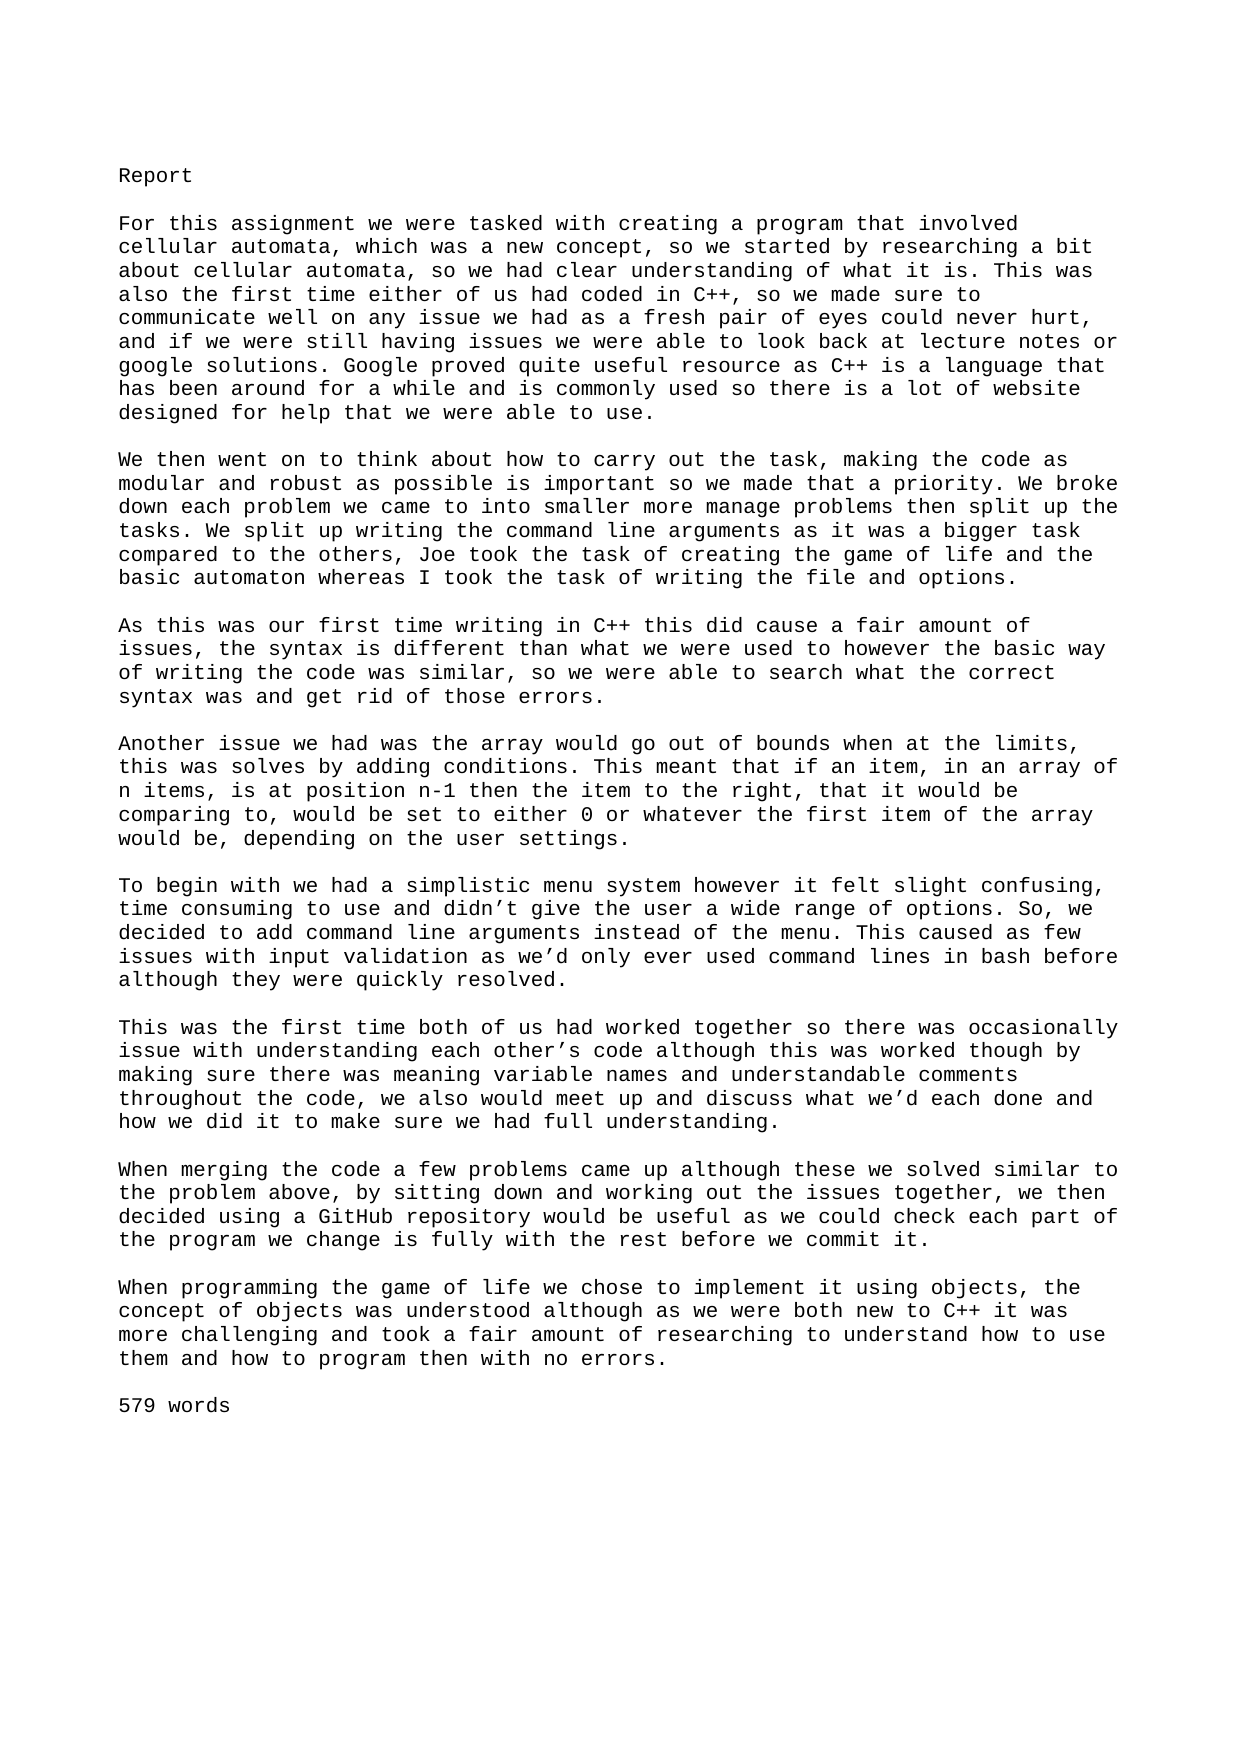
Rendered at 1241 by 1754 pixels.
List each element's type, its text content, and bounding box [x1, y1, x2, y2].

text To begin with we had a simplistic menu system however it felt slight confusing, time consuming to use and didn’t give the user a wide range of options. So, we decided to add command line arguments instead of the menu. This caused as few issues with input validation as we’d only ever used command lines in bash before although they were quickly resolved. [118, 875, 1122, 993]
text When programming the game of life we chose to implement it using objects, the concept of objects was understood although as we were both new to C++ it was more challenging and took a fair amount of researching to understand how to use them and how to program then with no errors. [118, 1277, 1122, 1371]
text We then went on to think about how to carry out the task, making the code as modular and robust as possible is important so we made that a priority. We broke down each problem we came to into smaller more manage problems then split up the tasks. We split up writing the command line arguments as it was a bigger task compared to the others, Joe took the task of creating the game of life and the basic automaton whereas I took the task of writing the file and options. [118, 449, 1122, 591]
text 579 words [118, 1395, 1122, 1419]
text This was the first time both of us had worked together so there was occasionally issue with understanding each other’s code although this was worked though by making sure there was meaning variable names and understandable comments throughout the code, we also would meet up and discuss what we’d each done and how we did it to make sure we had full understanding. [118, 1017, 1122, 1135]
text For this assignment we were tasked with creating a program that involved cellular automata, which was a new concept, so we started by researching a bit about cellular automata, so we had clear understanding of what it is. This was also the first time either of us had coded in C++, so we made sure to communicate well on any issue we had as a fresh pair of eyes could never hurt, and if we were still having issues we were able to look back at lecture notes or google solutions. Google proved quite useful resource as C++ is a language that has been around for a while and is commonly used so there is a lot of website designed for help that we were able to use. [118, 213, 1122, 426]
text As this was our first time writing in C++ this did cause a fair amount of issues, the syntax is different than what we were used to however the basic way of writing the code was similar, so we were able to search what the correct syntax was and get rid of those errors. [118, 615, 1122, 709]
text Report [118, 165, 1122, 189]
text Another issue we had was the array would go out of bounds when at the limits, this was solves by adding conditions. This meant that if an item, in an array of n items, is at position n-1 then the item to the right, that it would be comparing to, would be set to either 0 or whatever the first item of the array would be, depending on the user settings. [118, 733, 1122, 851]
text When merging the code a few problems came up although these we solved similar to the problem above, by sitting down and working out the issues together, we then decided using a GitHub repository would be useful as we could check each part of the program we change is fully with the rest before we commit it. [118, 1158, 1122, 1253]
